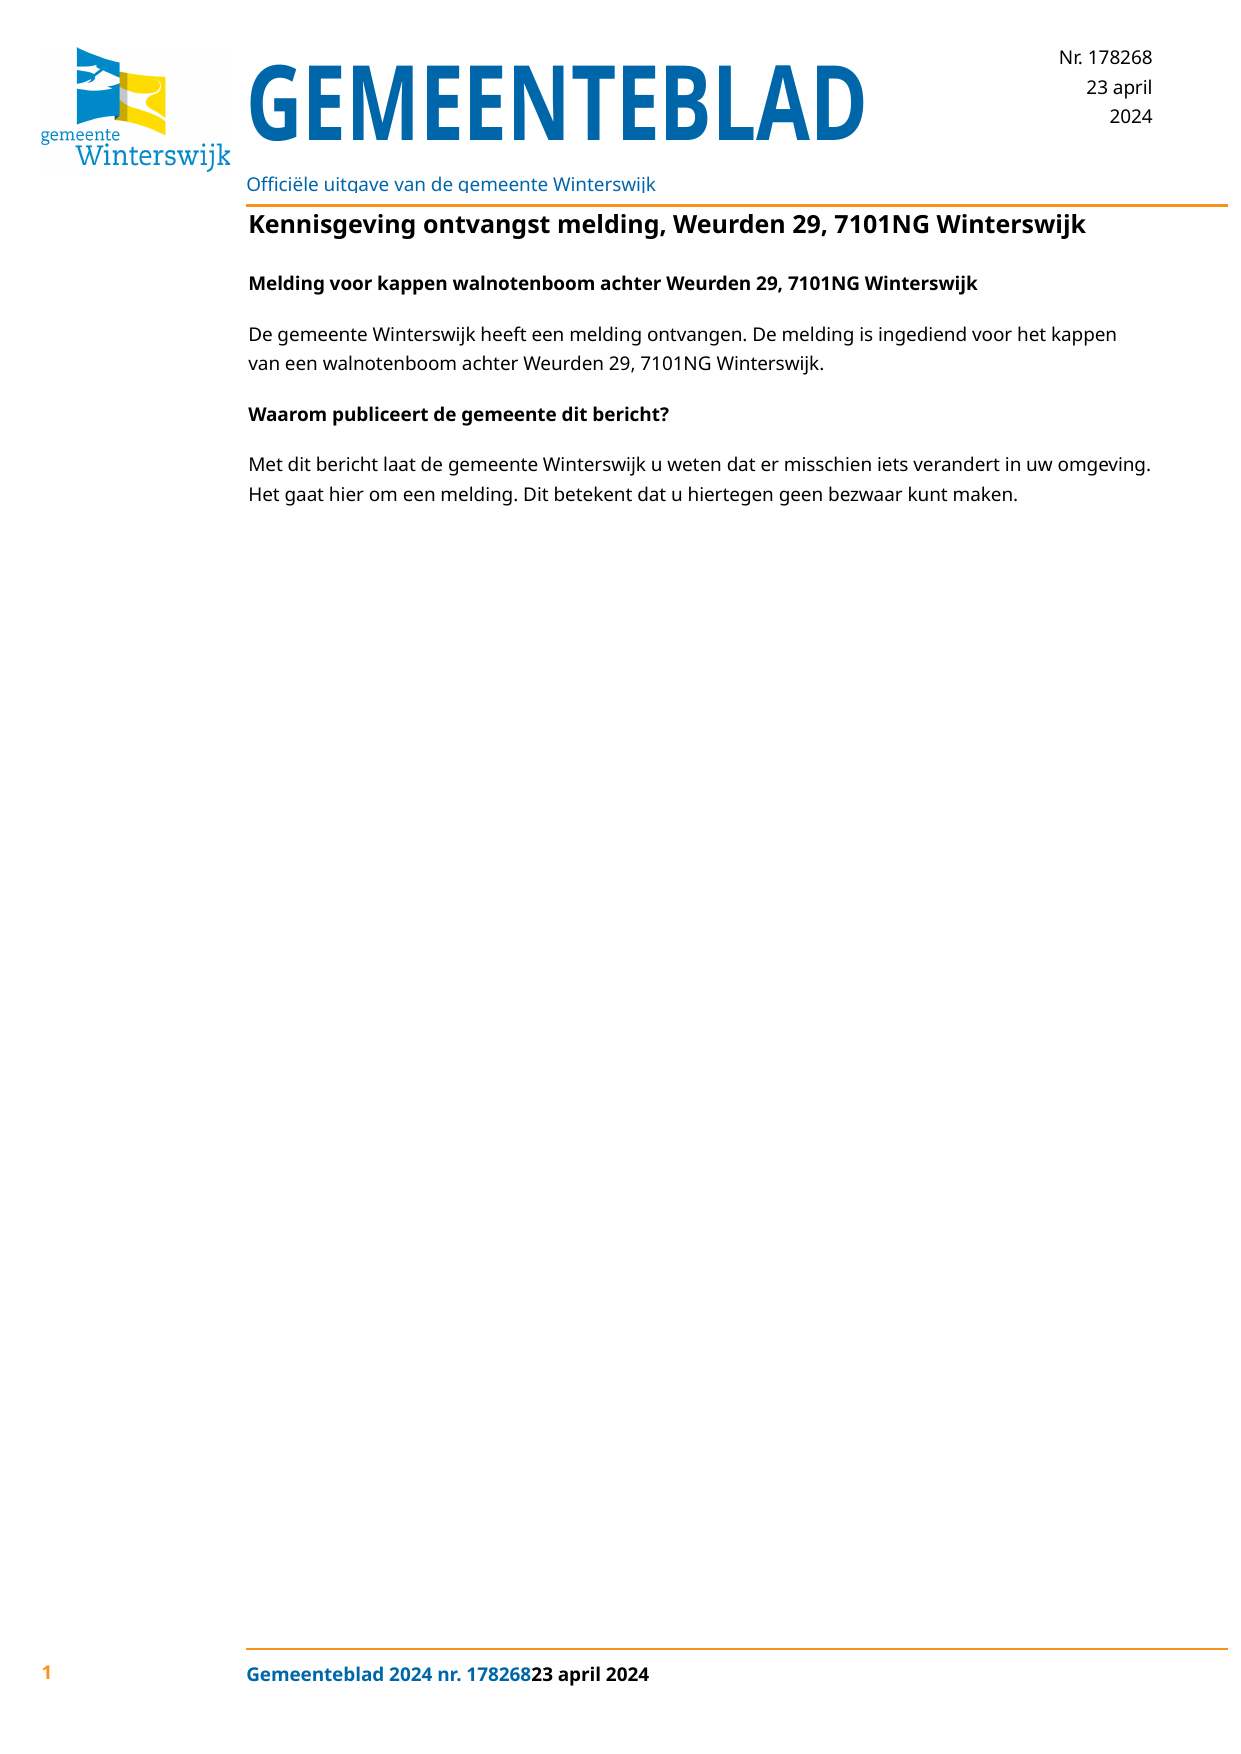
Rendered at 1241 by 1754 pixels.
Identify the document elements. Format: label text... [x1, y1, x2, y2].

text Met dit bericht laat de gemeente Winterswijk u weten dat er misschien iets verandert in uw omgeving. Het gaat hier om een melding. Dit betekent dat u hiertegen geen bezwaar kunt maken. [248, 451, 1152, 506]
text Waarom publiceert de gemeente dit bericht? [248, 401, 1152, 426]
picture [41, 47, 231, 172]
text Melding voor kappen walnotenboom achter Weurden 29, 7101NG Winterswijk [248, 270, 1152, 296]
text Kennisgeving ontvangst melding, Weurden 29, 7101NG Winterswijk [248, 207, 1152, 241]
picture [225, 153, 231, 162]
text De gemeente Winterswijk heeft een melding ontvangen. De melding is ingediend voor het kappen van een walnotenboom achter Weurden 29, 7101NG Winterswijk. [248, 321, 1152, 376]
